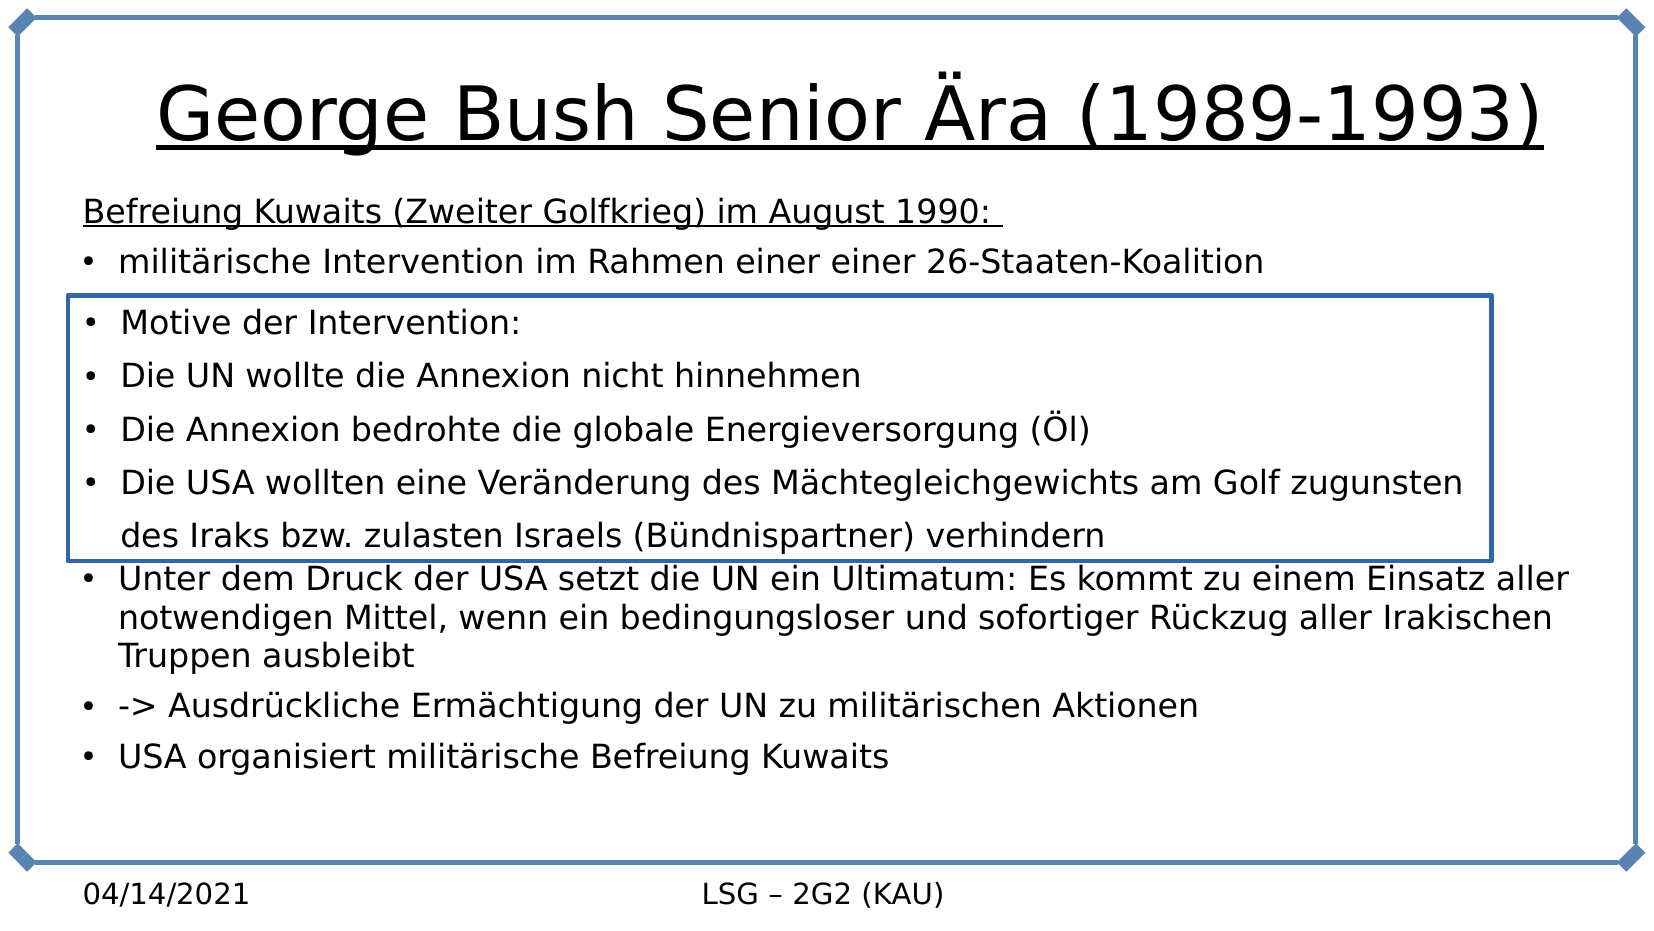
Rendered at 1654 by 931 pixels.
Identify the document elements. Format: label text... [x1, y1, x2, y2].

list Befreiung Kuwaits (Zweiter Golfkrieg) im August 1990: militärische Intervention im Rahmen einer einer 26-Staaten-Koalition Unter dem Druck der USA setzt die UN ein Ultimatum: Es kommt zu einem Einsatz aller notwendigen Mittel, wenn ein bedingungsloser und sofortiger Rückzug aller Irakischen Truppen ausbleibt -> Ausdrückliche Ermächtigung der UN zu militärischen Aktionen USA organisiert militärische Befreiung Kuwaits [82, 192, 1595, 827]
title George Bush Senior Ära (1989-1993) [82, 37, 1571, 192]
text_box Motive der Intervention: Die UN wollte die Annexion nicht hinnehmen Die Annexion bedrohte die globale Energieversorgung (Öl) Die USA wollten eine Veränderung des Mächtegleichgewichts am Golf zugunsten des Iraks bzw. zulasten Israels (Bündnispartner) verhindern [67, 295, 1492, 562]
